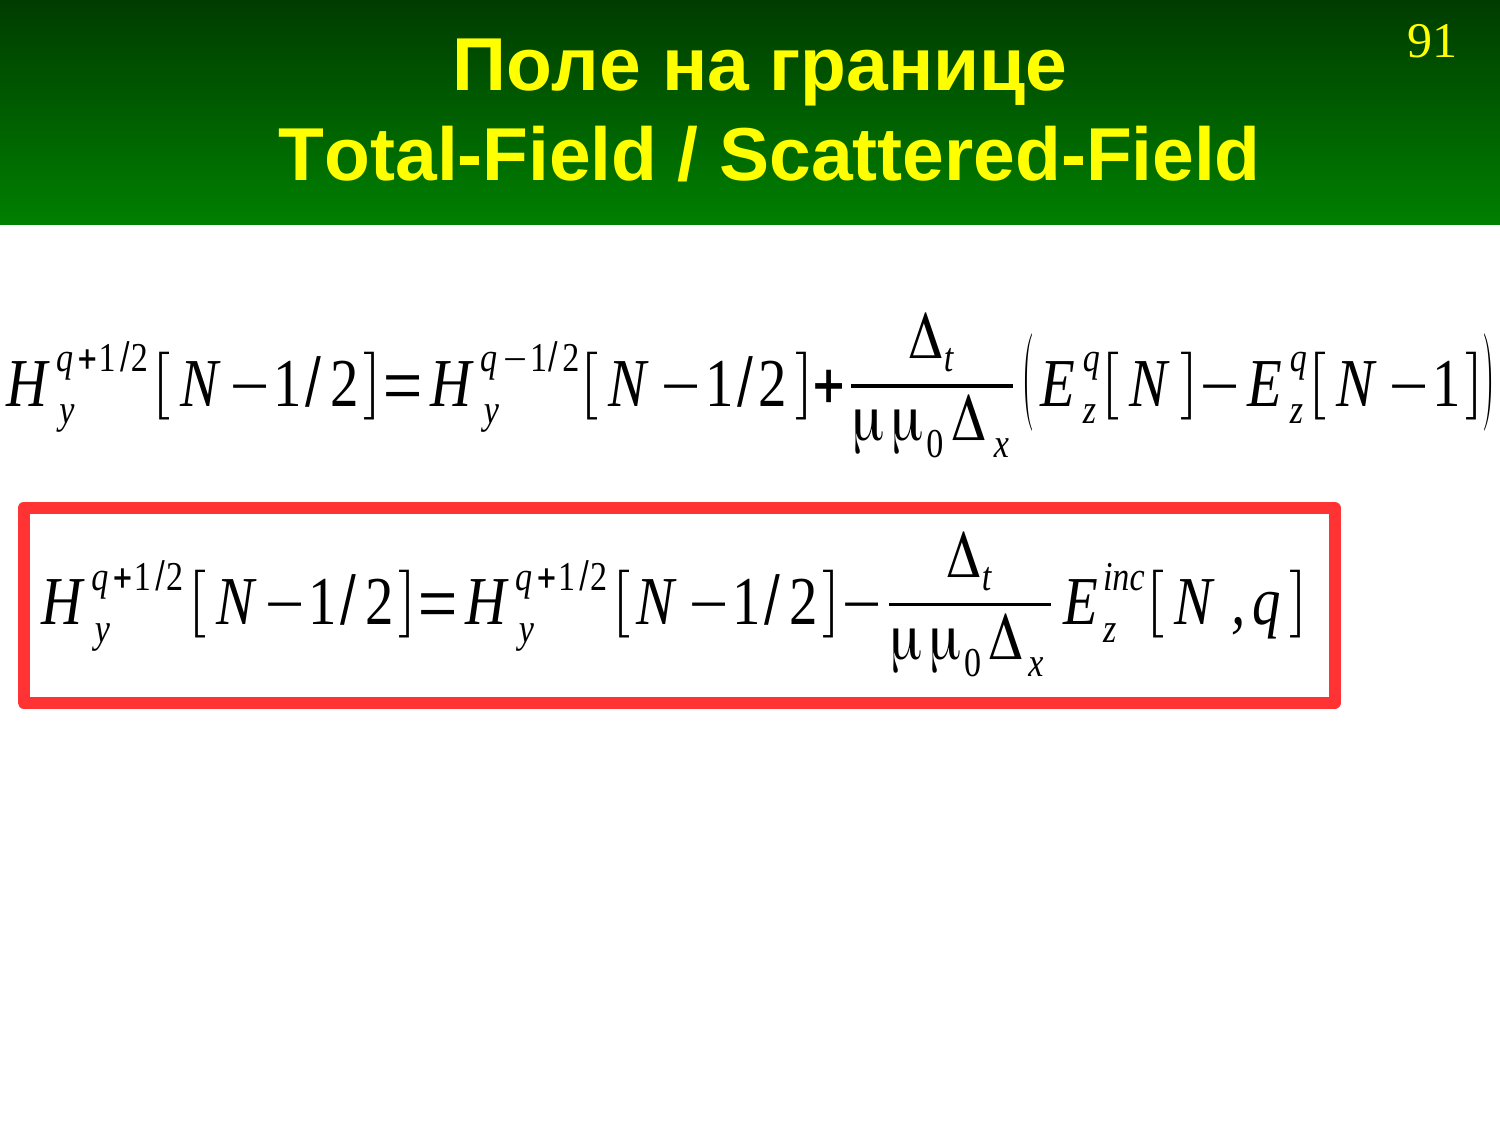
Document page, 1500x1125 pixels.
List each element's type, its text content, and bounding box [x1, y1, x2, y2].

chart [0, 307, 1500, 467]
title Поле на границе Total-Field / Scattered-Field [100, 7, 1441, 204]
chart [30, 525, 1317, 686]
